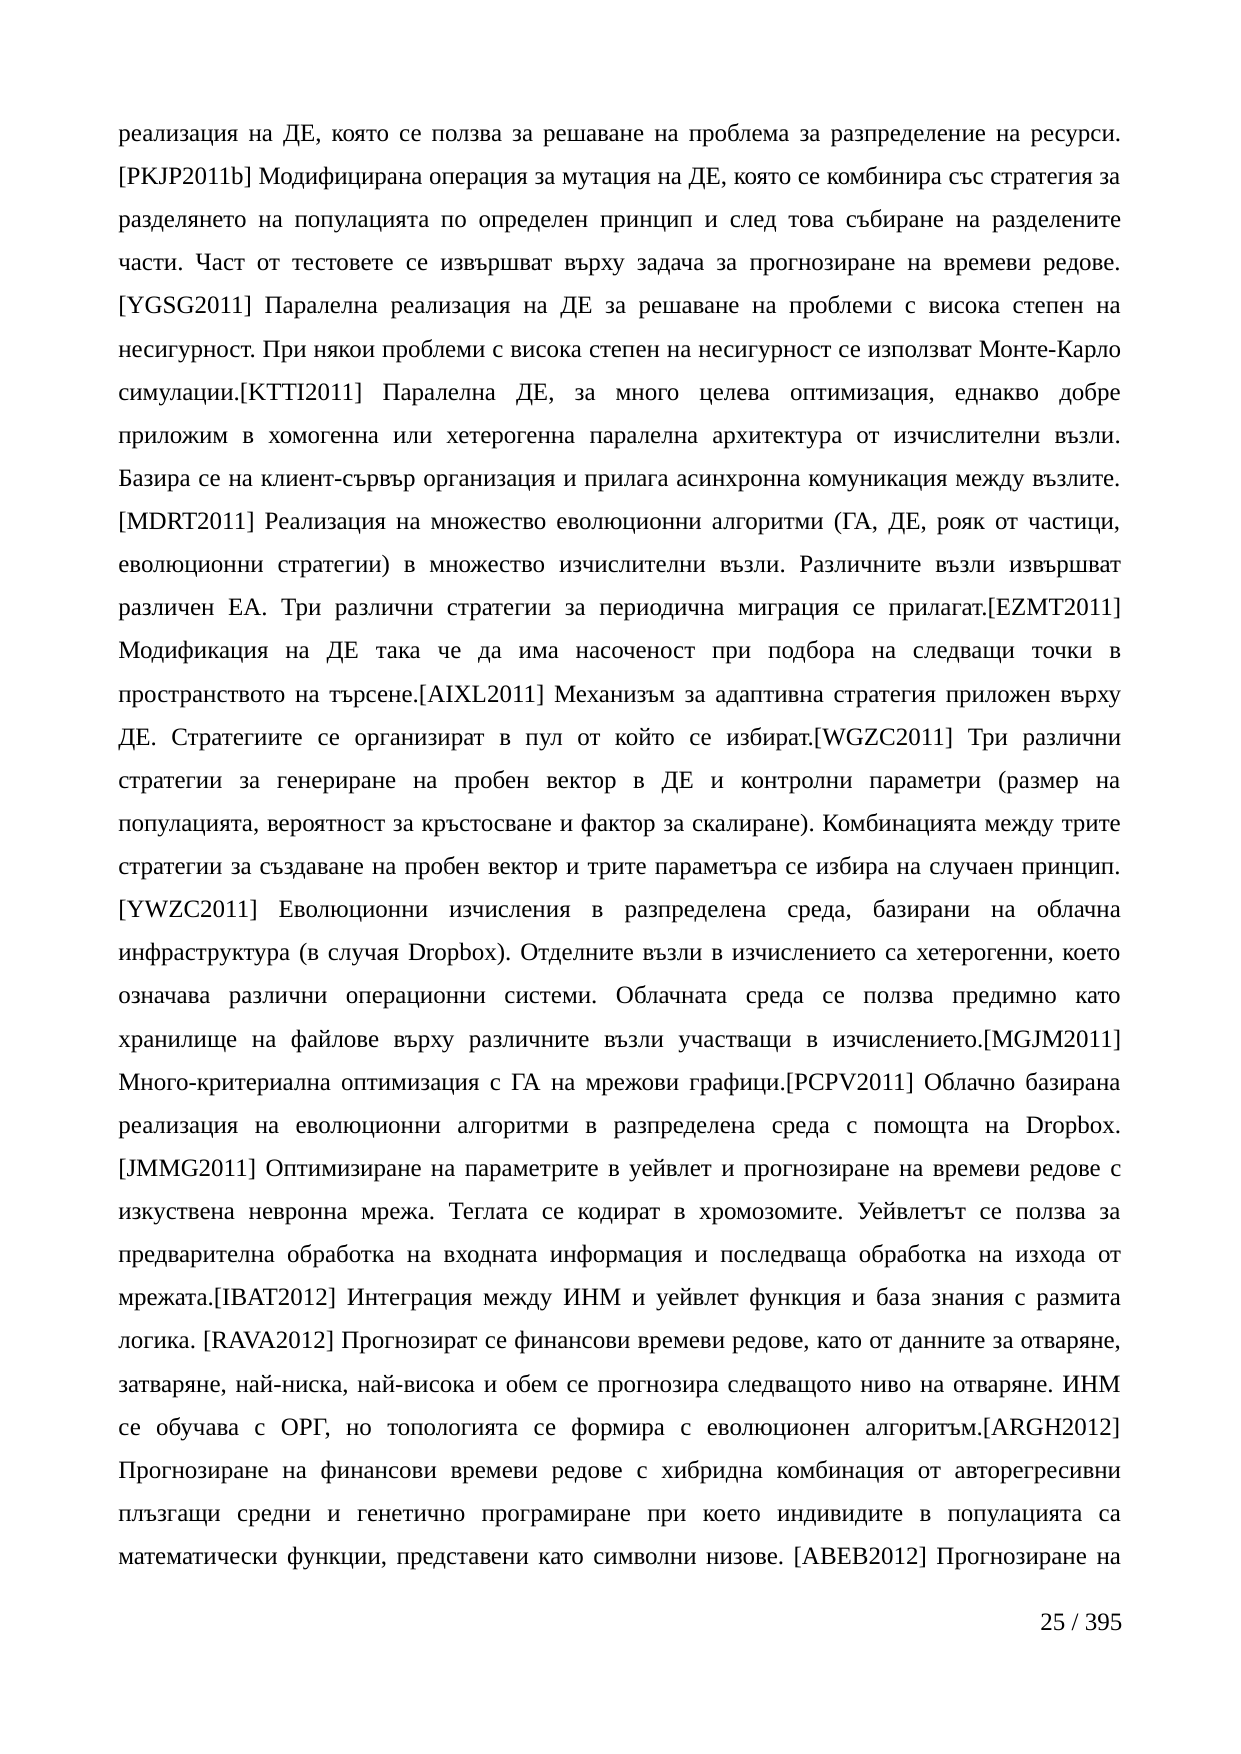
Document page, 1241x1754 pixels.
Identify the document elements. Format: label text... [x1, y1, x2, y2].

text реализация на ДЕ, която се ползва за решаване на проблема за разпределение на ресурси.[PKJP2011b] Модифицирана операция за мутация на ДЕ, която се комбинира със стратегия за разделянето на популацията по определен принцип и след това събиране на разделените части. Част от тестовете се извършват върху задача за прогнозиране на времеви редове.[YGSG2011] Паралелна реализация на ДЕ за решаване на проблеми с висока степен на несигурност. При някои проблеми с висока степен на несигурност се използват Монте-Карло симулации.[KTTI2011] Паралелна ДЕ, за много целева оптимизация, еднакво добре приложим в хомогенна или хетерогенна паралелна архитектура от изчислителни възли. Базира се на клиент-сървър организация и прилага асинхронна комуникация между възлите.[MDRT2011] Реализация на множество еволюционни алгоритми (ГА, ДЕ, рояк от частици, еволюционни стратегии) в множество изчислителни възли. Различните възли извършват различен ЕА. Три различни стратегии за периодична миграция се прилагат.[EZMT2011] Модификация на ДЕ така че да има насоченост при подбора на следващи точки в пространството на търсене.[AIXL2011] Механизъм за адаптивна стратегия приложен върху ДЕ. Стратегиите се организират в пул от който се избират.[WGZC2011] Три различни стратегии за генериране на пробен вектор в ДЕ и контролни параметри (размер на популацията, вероятност за кръстосване и фактор за скалиране). Комбинацията между трите стратегии за създаване на пробен вектор и трите параметъра се избира на случаен принцип.[YWZC2011] Еволюционни изчисления в разпределена среда, базирани на облачна инфраструктура (в случая Dropbox). Отделните възли в изчислението са хетерогенни, което означава различни операционни системи. Облачната среда се ползва предимно като хранилище на файлове върху различните възли участващи в изчислението.[MGJM2011] Много-критериална оптимизация с ГА на мрежови графици.[PCPV2011] Облачно базирана реализация на еволюционни алгоритми в разпределена среда с помощта на Dropbox.[JMMG2011] Оптимизиране на параметрите в уейвлет и прогнозиране на времеви редове с изкуствена невронна мрежа. Теглата се кодират в хромозомите. Уейвлетът се ползва за предварителна обработка на входната информация и последваща обработка на изхода от мрежата.[IBAT2012] Интеграция между ИНМ и уейвлет функция и база знания с размита логика. [RAVA2012] Прогнозират се финансови времеви редове, като от данните за отваряне, затваряне, най-ниска, най-висока и обем се прогнозира следващото ниво на отваряне. ИНМ се обучава с ОРГ, но топологията се формира с еволюционен алгоритъм.[ARGH2012] Прогнозиране на финансови времеви редове с хибридна комбинация от авторегресивни плъзгащи средни и генетично програмиране при което индивидите в популацията са математически функции, представени като символни низове. [ABEB2012] Прогнозиране на [118, 118, 1122, 1570]
